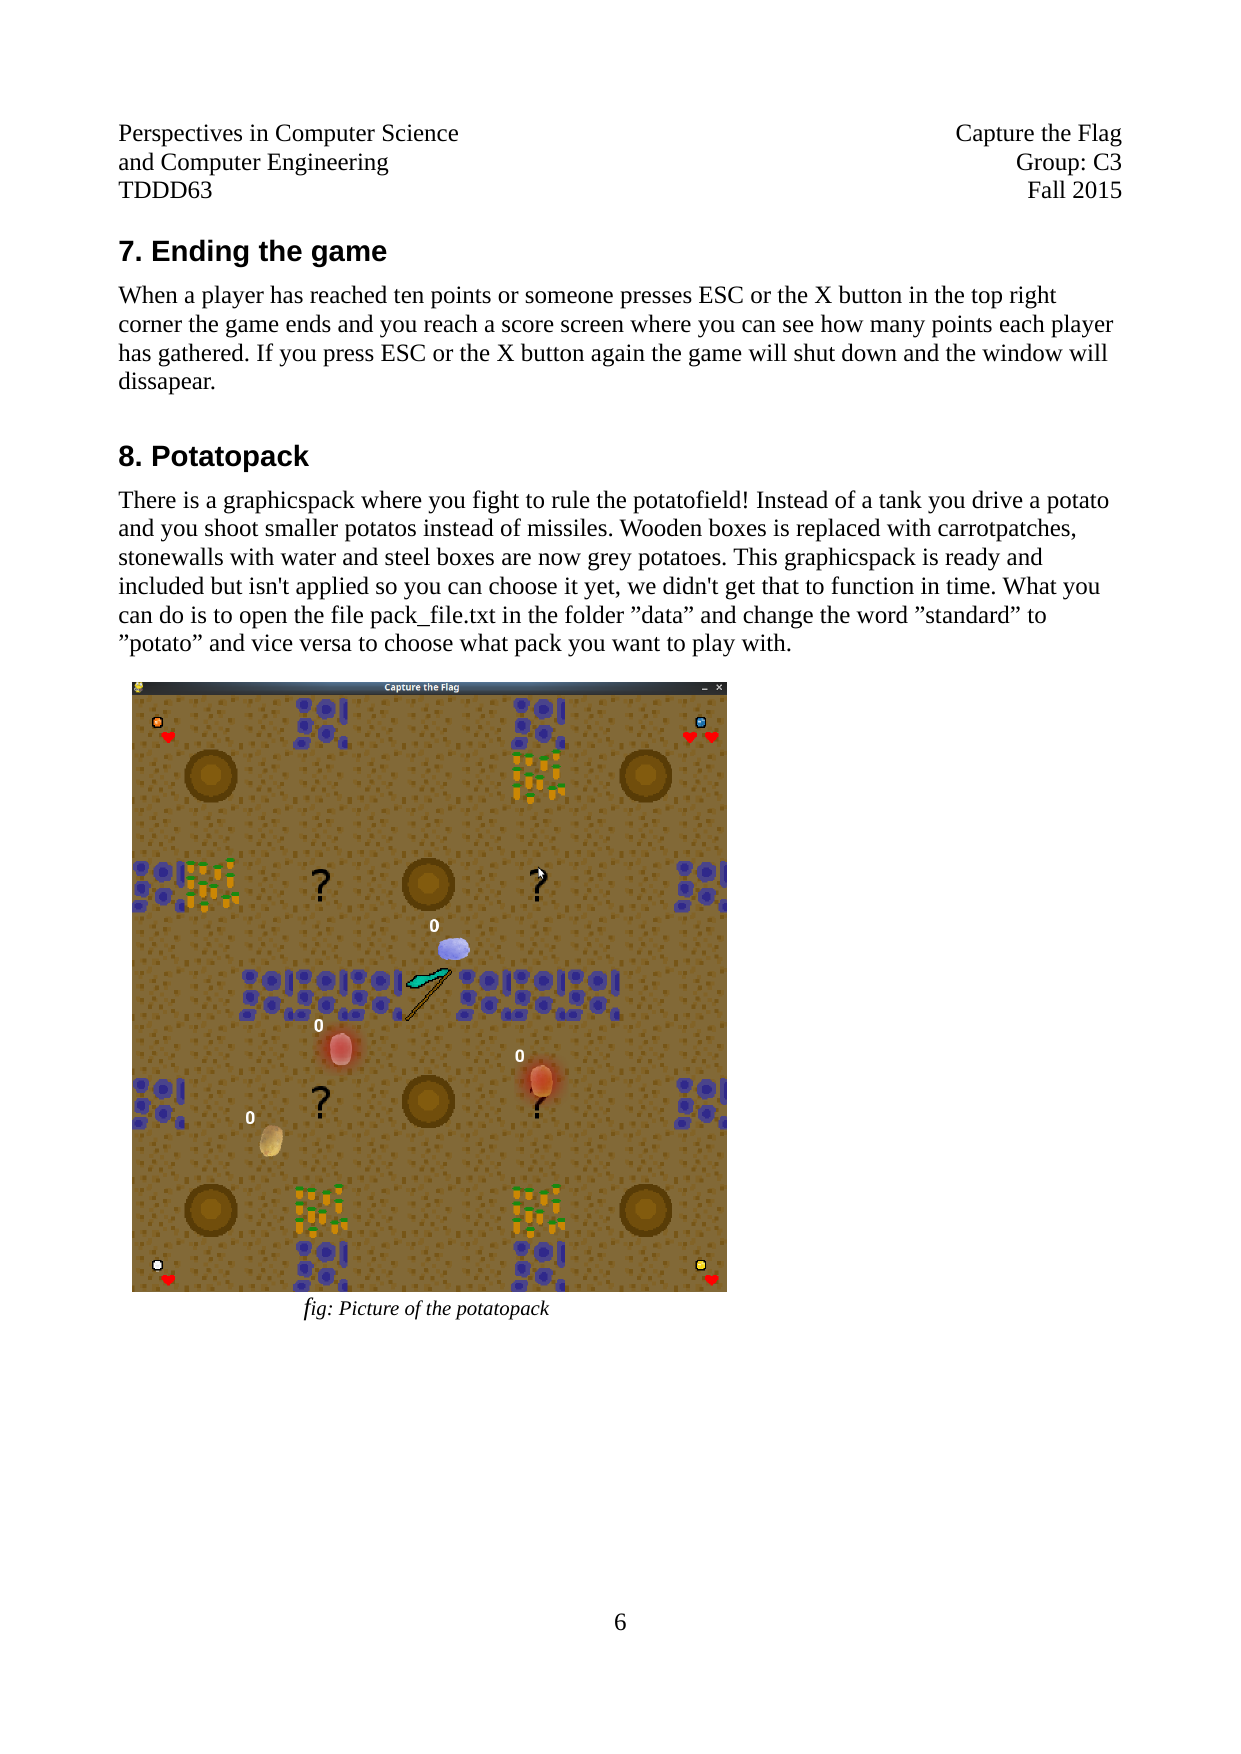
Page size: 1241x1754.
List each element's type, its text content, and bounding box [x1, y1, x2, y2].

picture [132, 682, 727, 1292]
text When a player has reached ten points or someone presses ESC or the X button in the top right corner the game ends and you reach a score screen where you can see how many points each player has gathered. If you press ESC or the X button again the game will shut down and the window will dissapear. [118, 280, 1122, 395]
subtitle 8. Potatopack [118, 438, 1122, 472]
text There is a graphicspack where you fight to rule the potatofield! Instead of a tank you drive a potato and you shoot smaller potatos instead of missiles. Wooden boxes is replaced with carrotpatches, stonewalls with water and steel boxes are now grey potatoes. This graphicspack is ready and included but isn't applied so you can choose it yet, we didn't get that to function in time. What you can do is to open the file pack_file.txt in the folder ”data” and change the word ”standard” to ”potato” and vice versa to choose what pack you want to play with. [118, 485, 1122, 657]
text fig: Picture of the potatopack [118, 657, 1122, 1321]
subtitle 7. Ending the game [118, 234, 1122, 268]
